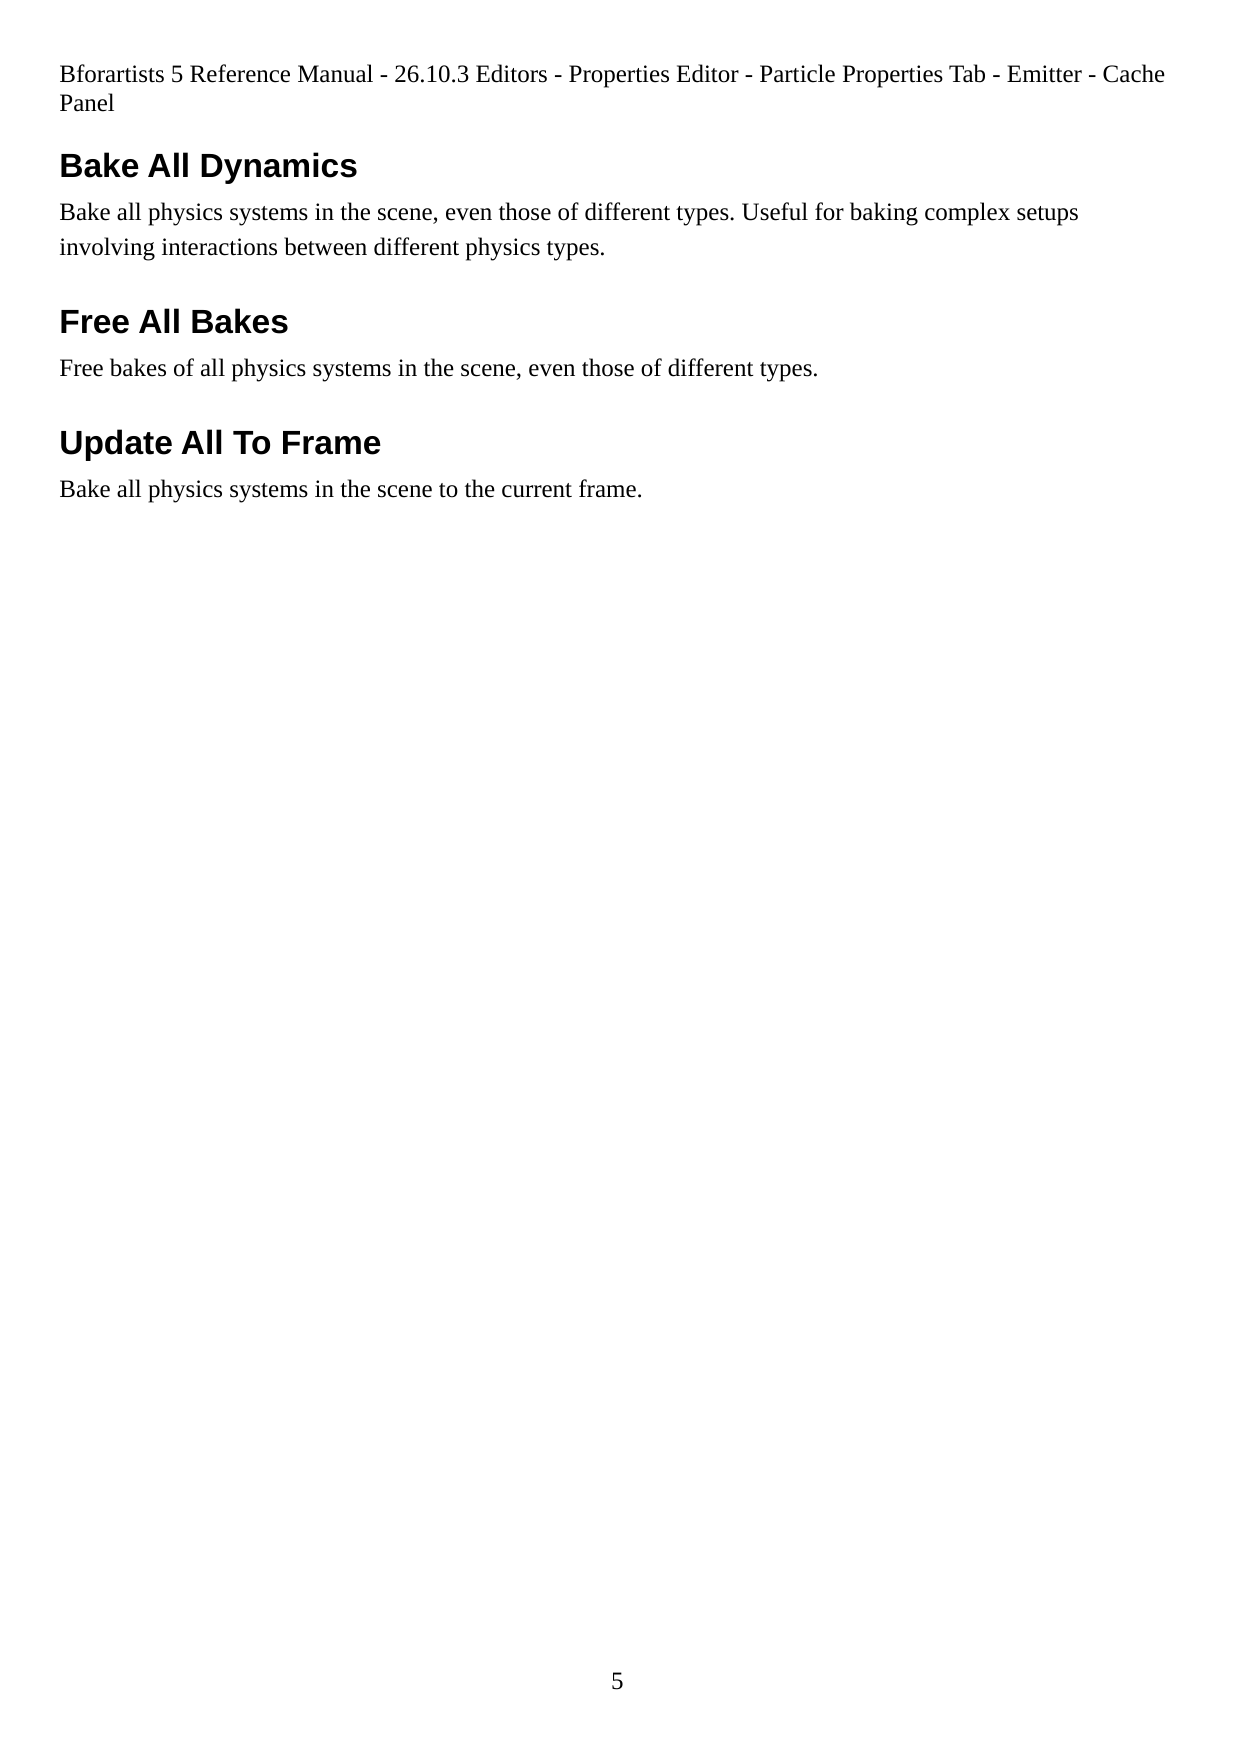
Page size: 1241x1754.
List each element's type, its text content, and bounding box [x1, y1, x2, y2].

subtitle Update All To Frame [59, 423, 1181, 461]
text Bake all physics systems in the scene to the current frame. [59, 474, 1181, 502]
text Free bakes of all physics systems in the scene, even those of different types. [59, 353, 1181, 381]
subtitle Bake All Dynamics [59, 146, 1181, 185]
subtitle Free All Bakes [59, 302, 1181, 340]
text Bake all physics systems in the scene, even those of different types. Useful for baking complex setups involving interactions between different physics types. [59, 197, 1181, 260]
